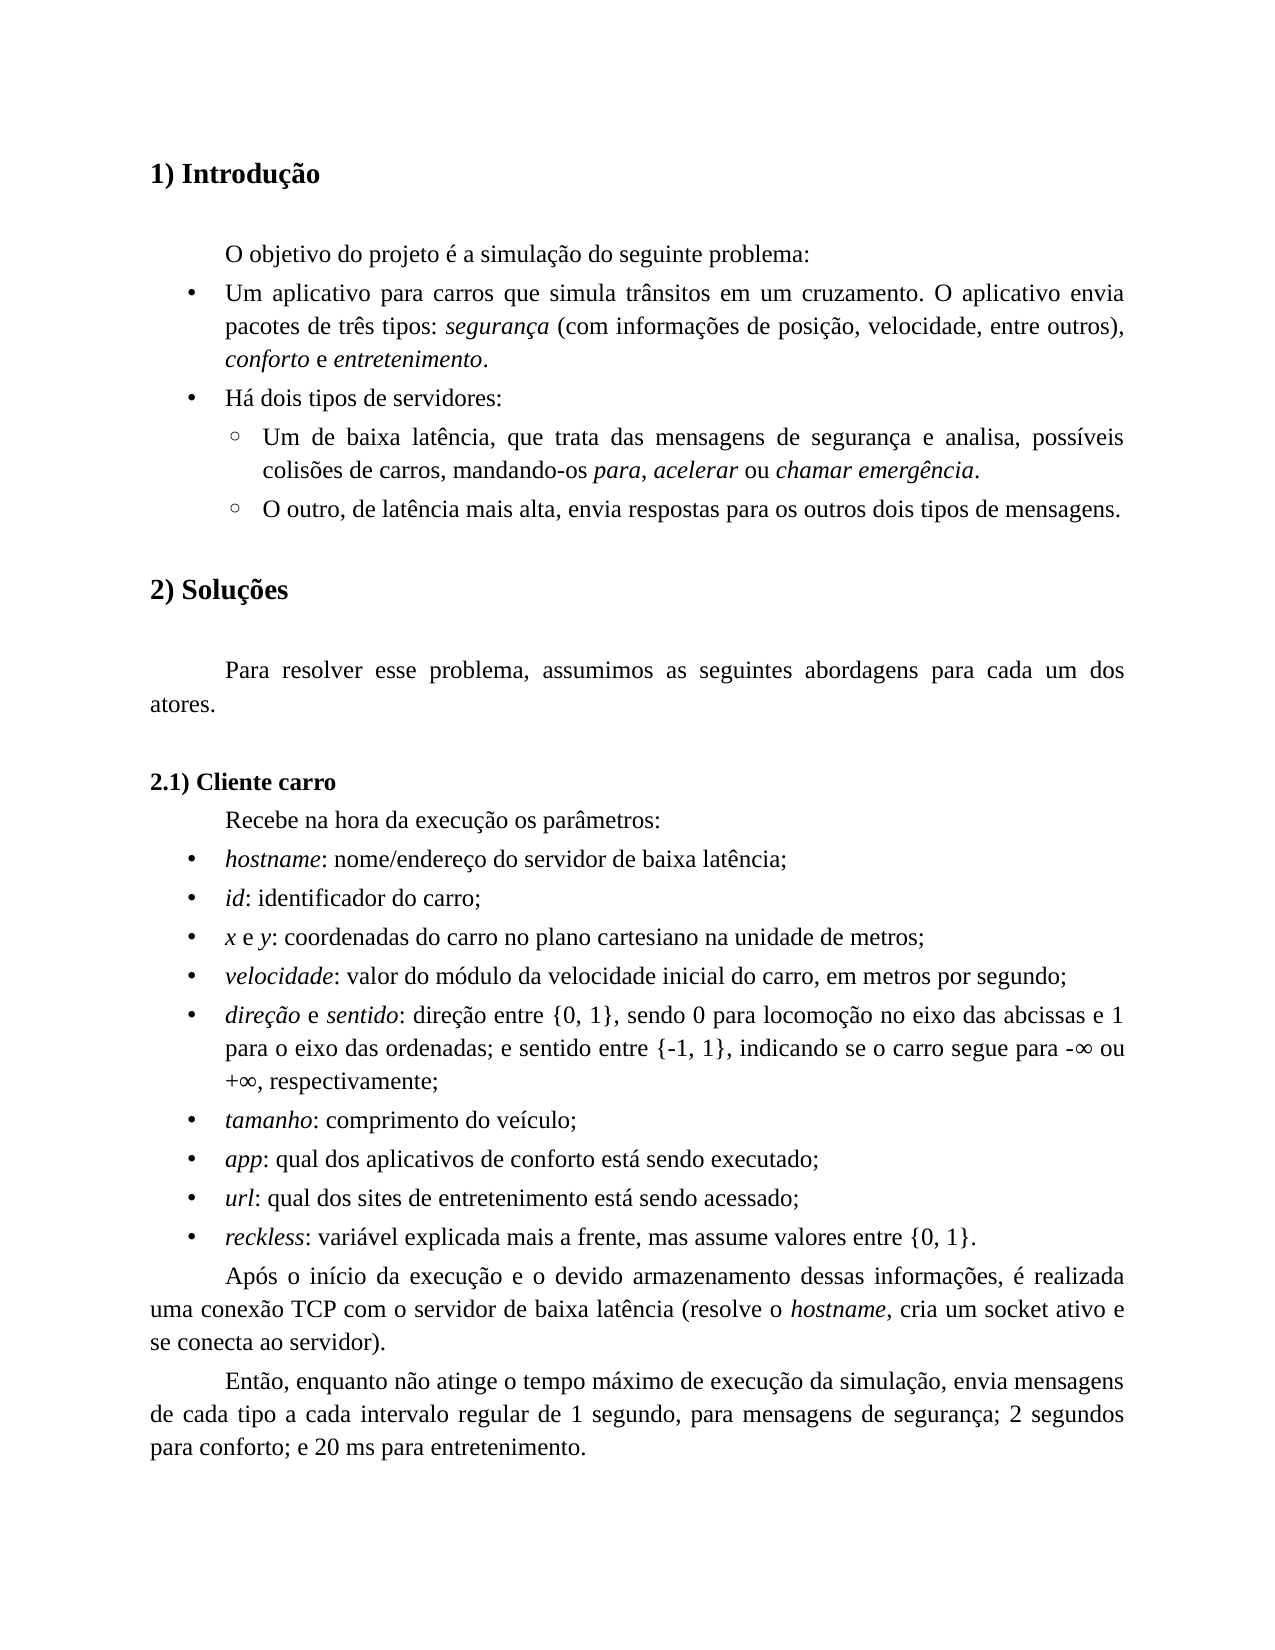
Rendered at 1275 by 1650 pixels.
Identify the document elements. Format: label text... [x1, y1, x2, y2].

text Para resolver esse problema, assumimos as seguintes abordagens para cada um dos atores. [150, 656, 1125, 717]
list Há dois tipos de servidores: [187, 383, 1125, 412]
text Então, enquanto não atinge o tempo máximo de execução da simulação, envia mensagens de cada tipo a cada intervalo regular de 1 segundo, para mensagens de segurança; 2 segundos para conforto; e 20 ms para entretenimento. [150, 1366, 1125, 1461]
list tamanho: comprimento do veículo; [187, 1105, 1125, 1134]
list O outro, de latência mais alta, envia respostas para os outros dois tipos de mensagens. [225, 494, 1125, 523]
text Recebe na hora da execução os parâmetros: [150, 806, 1125, 834]
text Após o início da execução e o devido armazenamento dessas informações, é realizada uma conexão TCP com o servidor de baixa latência (resolve o hostname, cria um socket ativo e se conecta ao servidor). [150, 1261, 1125, 1356]
text 2.1) Cliente carro [150, 767, 1125, 795]
list id: identificador do carro; [187, 883, 1125, 912]
list app: qual dos aplicativos de conforto está sendo executado; [187, 1144, 1125, 1173]
text 2) Soluções [150, 572, 1125, 606]
list reckless: variável explicada mais a frente, mas assume valores entre {0, 1}. [187, 1222, 1125, 1251]
list Um aplicativo para carros que simula trânsitos em um cruzamento. O aplicativo envia pacotes de três tipos: segurança (com informações de posição, velocidade, entre outros), conforto e entretenimento. [187, 278, 1125, 373]
text 1) Introdução [150, 156, 1125, 189]
list hostname: nome/endereço do servidor de baixa latência; [187, 844, 1125, 873]
list Um de baixa latência, que trata das mensagens de segurança e analisa, possíveis colisões de carros, mandando-os para, acelerar ou chamar emergência. [225, 422, 1125, 484]
list velocidade: valor do módulo da velocidade inicial do carro, em metros por segundo; [187, 961, 1125, 990]
text O objetivo do projeto é a simulação do seguinte problema: [150, 239, 1125, 268]
list url: qual dos sites de entretenimento está sendo acessado; [187, 1183, 1125, 1212]
list direção e sentido: direção entre {0, 1}, sendo 0 para locomoção no eixo das abcissas e 1 para o eixo das ordenadas; e sentido entre {-1, 1}, indicando se o carro segue para -∞ ou +∞, respectivamente; [187, 1000, 1125, 1095]
list x e y: coordenadas do carro no plano cartesiano na unidade de metros; [187, 922, 1125, 951]
